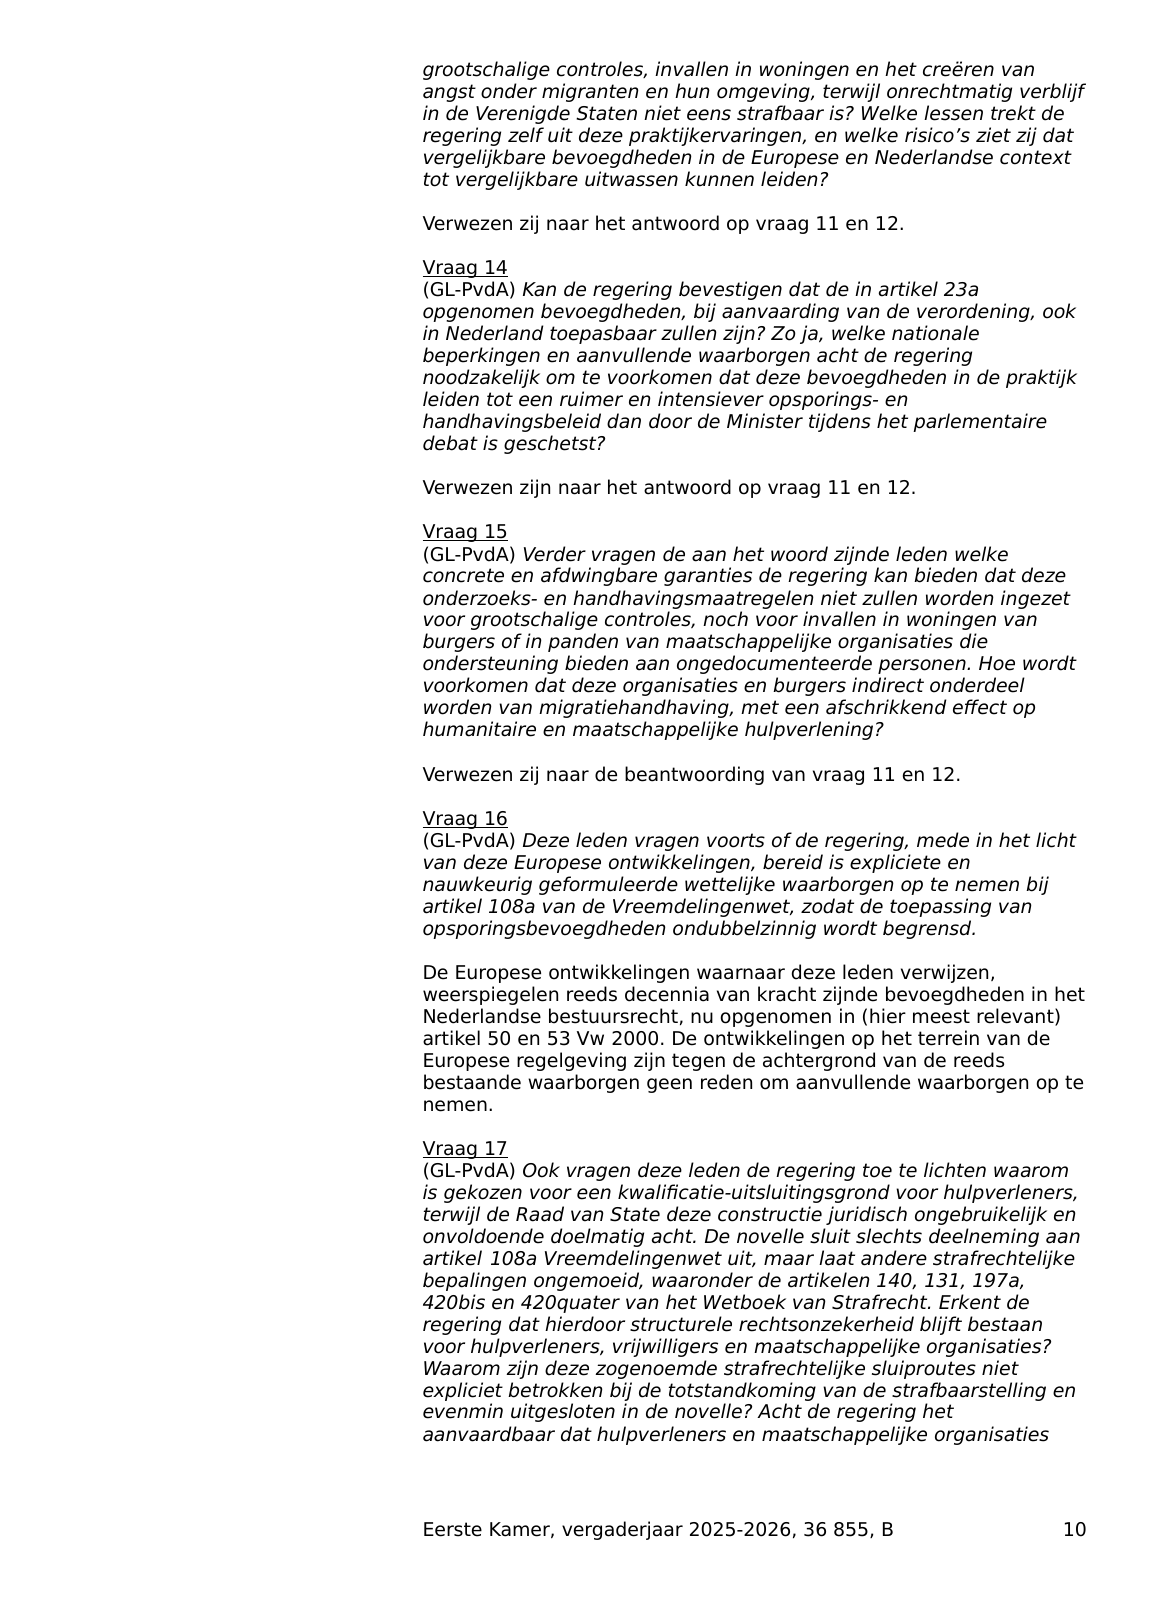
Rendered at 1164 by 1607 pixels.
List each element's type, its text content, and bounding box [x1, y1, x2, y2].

text Vraag 14 [422, 257, 1087, 279]
text grootschalige controles, invallen in woningen en het creëren van angst onder migranten en hun omgeving, terwijl onrechtmatig verblijf in de Verenigde Staten niet eens strafbaar is? Welke lessen trekt de regering zelf uit deze praktijkervaringen, en welke risico’s ziet zij dat vergelijkbare bevoegdheden in de Europese en Nederlandse context tot vergelijkbare uitwassen kunnen leiden? [422, 59, 1087, 191]
text (GL-PvdA) Kan de regering bevestigen dat de in artikel 23a opgenomen bevoegdheden, bij aanvaarding van de verordening, ook in Nederland toepasbaar zullen zijn? Zo ja, welke nationale beperkingen en aanvullende waarborgen acht de regering noodzakelijk om te voorkomen dat deze bevoegdheden in de praktijk leiden tot een ruimer en intensiever opsporings- en handhavingsbeleid dan door de Minister tijdens het parlementaire debat is geschetst? [422, 279, 1087, 455]
text (GL-PvdA) Ook vragen deze leden de regering toe te lichten waarom is gekozen voor een kwalificatie-uitsluitingsgrond voor hulpverleners, terwijl de Raad van State deze constructie juridisch ongebruikelijk en onvoldoende doelmatig acht. De novelle sluit slechts deelneming aan artikel 108a Vreemdelingenwet uit, maar laat andere strafrechtelijke bepalingen ongemoeid, waaronder de artikelen 140, 131, 197a, 420bis en 420quater van het Wetboek van Strafrecht. Erkent de regering dat hierdoor structurele rechtsonzekerheid blijft bestaan voor hulpverleners, vrijwilligers en maatschappelijke organisaties? Waarom zijn deze zogenoemde strafrechtelijke sluiproutes niet expliciet betrokken bij de totstandkoming van de strafbaarstelling en evenmin uitgesloten in de novelle? Acht de regering het aanvaardbaar dat hulpverleners en maatschappelijke organisaties [422, 1160, 1087, 1445]
text De Europese ontwikkelingen waarnaar deze leden verwijzen, weerspiegelen reeds decennia van kracht zijnde bevoegdheden in het Nederlandse bestuursrecht, nu opgenomen in (hier meest relevant) artikel 50 en 53 Vw 2000. De ontwikkelingen op het terrein van de Europese regelgeving zijn tegen de achtergrond van de reeds bestaande waarborgen geen reden om aanvullende waarborgen op te nemen. [422, 962, 1087, 1116]
text Vraag 16 [422, 808, 1087, 829]
text Verwezen zij naar de beantwoording van vraag 11 en 12. [422, 763, 1087, 785]
text Verwezen zij naar het antwoord op vraag 11 en 12. [422, 213, 1087, 235]
text (GL-PvdA) Deze leden vragen voorts of de regering, mede in het licht van deze Europese ontwikkelingen, bereid is expliciete en nauwkeurig geformuleerde wettelijke waarborgen op te nemen bij artikel 108a van de Vreemdelingenwet, zodat de toepassing van opsporingsbevoegdheden ondubbelzinnig wordt begrensd. [422, 829, 1087, 939]
text Verwezen zijn naar het antwoord op vraag 11 en 12. [422, 477, 1087, 499]
text Vraag 17 [422, 1138, 1087, 1160]
text Vraag 15 [422, 521, 1087, 543]
text (GL-PvdA) Verder vragen de aan het woord zijnde leden welke concrete en afdwingbare garanties de regering kan bieden dat deze onderzoeks- en handhavingsmaatregelen niet zullen worden ingezet voor grootschalige controles, noch voor invallen in woningen van burgers of in panden van maatschappelijke organisaties die ondersteuning bieden aan ongedocumenteerde personen. Hoe wordt voorkomen dat deze organisaties en burgers indirect onderdeel worden van migratiehandhaving, met een afschrikkend effect op humanitaire en maatschappelijke hulpverlening? [422, 543, 1087, 741]
